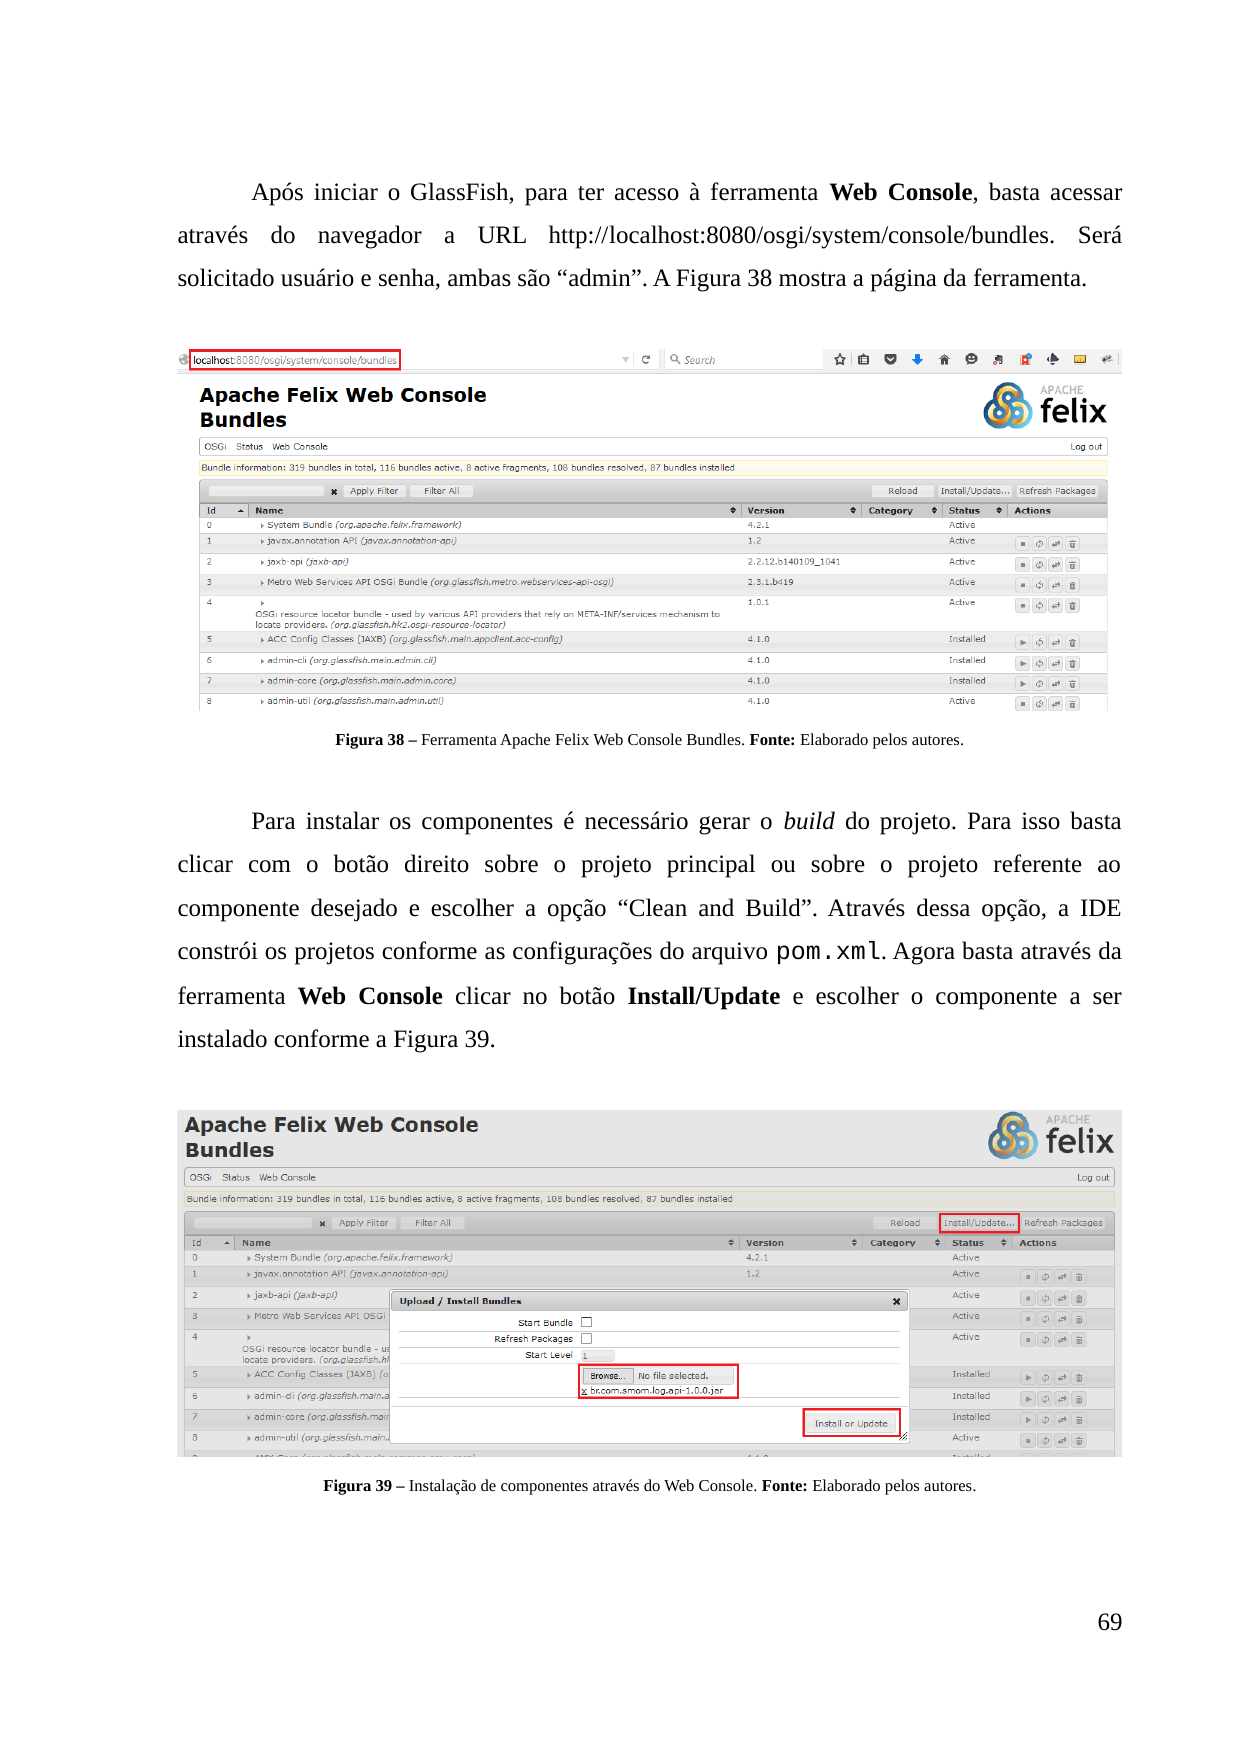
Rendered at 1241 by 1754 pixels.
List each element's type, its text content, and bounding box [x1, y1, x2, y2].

text Para instalar os componentes é necessário gerar o build do projeto. Para isso basta clicar com o botão direito sobre o projeto principal ou sobre o projeto referente ao componente desejado e escolher a opção “Clean and Build”. Através dessa opção, a IDE constrói os projetos conforme as configurações do arquivo pom.xml. Agora basta através da ferramenta Web Console clicar no botão Install/Update e escolher o componente a ser instalado conforme a Figura 39. [177, 806, 1122, 1053]
text Após iniciar o GlassFish, para ter acesso à ferramenta Web Console, basta acessar através do navegador a URL http://localhost:8080/osgi/system/console/bundles. Será solicitado usuário e senha, ambas são “admin”. A Figura 38 mostra a página da ferramenta. [177, 177, 1122, 292]
text Figura 39 – Instalação de componentes através do Web Console. Fonte: Elaborado pelos autores. [177, 1476, 1122, 1495]
picture [177, 349, 1123, 711]
picture [177, 1110, 1123, 1457]
text Figura 38 – Ferramenta Apache Felix Web Console Bundles. Fonte: Elaborado pelos autores. [177, 730, 1122, 749]
